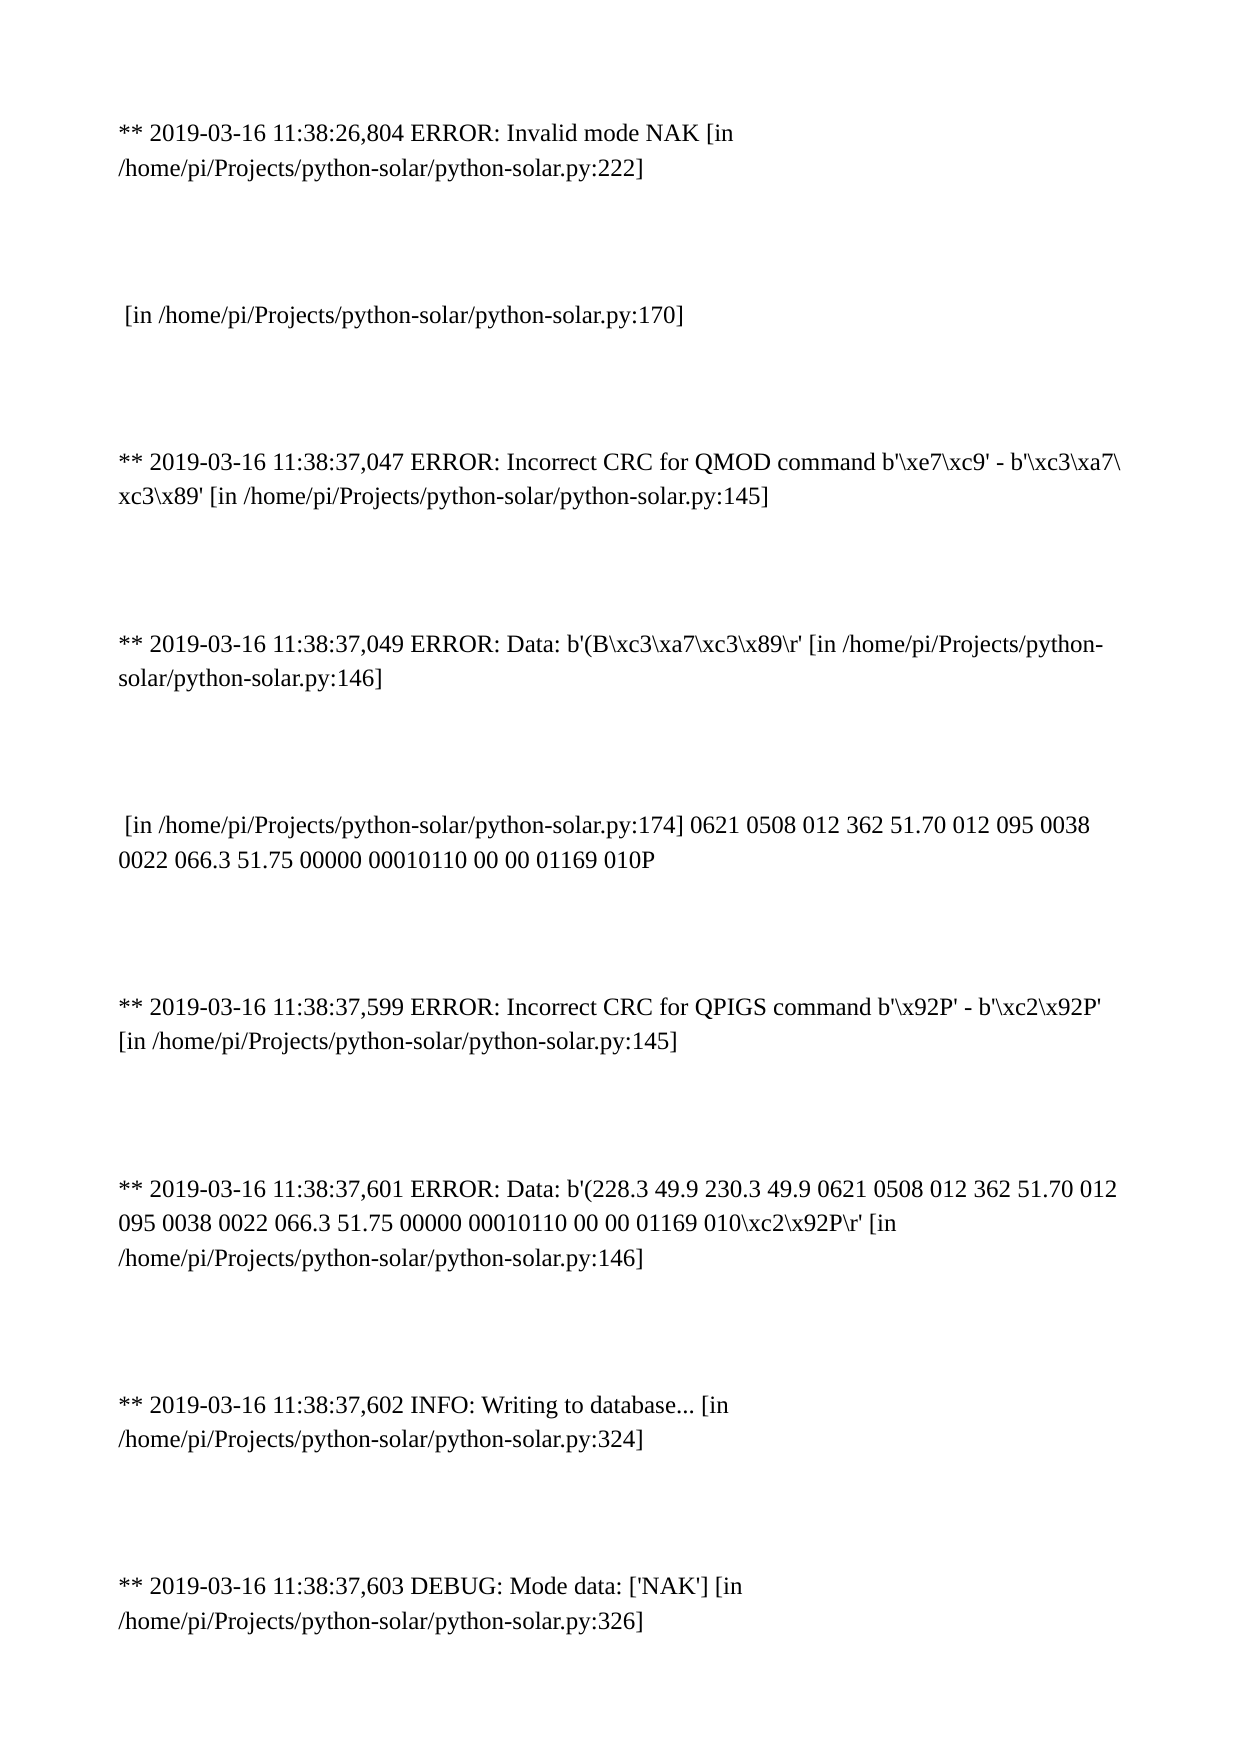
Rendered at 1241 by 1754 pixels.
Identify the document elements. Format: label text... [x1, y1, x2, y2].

text ** 2019-03-16 11:38:26,804 ERROR: Invalid mode NAK [in /home/pi/Projects/python-solar/python-solar.py:222] [118, 118, 1122, 181]
text ** 2019-03-16 11:38:37,049 ERROR: Data: b'(B\xc3\xa7\xc3\x89\r' [in /home/pi/Projects/python-solar/python-solar.py:146] [118, 629, 1122, 692]
text ** 2019-03-16 11:38:37,603 DEBUG: Mode data: ['NAK'] [in /home/pi/Projects/python-solar/python-solar.py:326] [118, 1571, 1122, 1635]
text ** 2019-03-16 11:38:37,599 ERROR: Incorrect CRC for QPIGS command b'\x92P' - b'\xc2\x92P' [in /home/pi/Projects/python-solar/python-solar.py:145] [118, 992, 1122, 1055]
text [in /home/pi/Projects/python-solar/python-solar.py:174] 0621 0508 012 362 51.70 012 095 0038 0022 066.3 51.75 00000 00010110 00 00 01169 010P [118, 810, 1122, 873]
text [in /home/pi/Projects/python-solar/python-solar.py:170] [118, 300, 1122, 328]
text ** 2019-03-16 11:38:37,601 ERROR: Data: b'(228.3 49.9 230.3 49.9 0621 0508 012 362 51.70 012 095 0038 0022 066.3 51.75 00000 00010110 00 00 01169 010\xc2\x92P\r' [in /home/pi/Projects/python-solar/python-solar.py:146] [118, 1174, 1122, 1271]
text ** 2019-03-16 11:38:37,047 ERROR: Incorrect CRC for QMOD command b'\xe7\xc9' - b'\xc3\xa7\xc3\x89' [in /home/pi/Projects/python-solar/python-solar.py:145] [118, 447, 1122, 510]
text ** 2019-03-16 11:38:37,602 INFO: Writing to database... [in /home/pi/Projects/python-solar/python-solar.py:324] [118, 1390, 1122, 1453]
